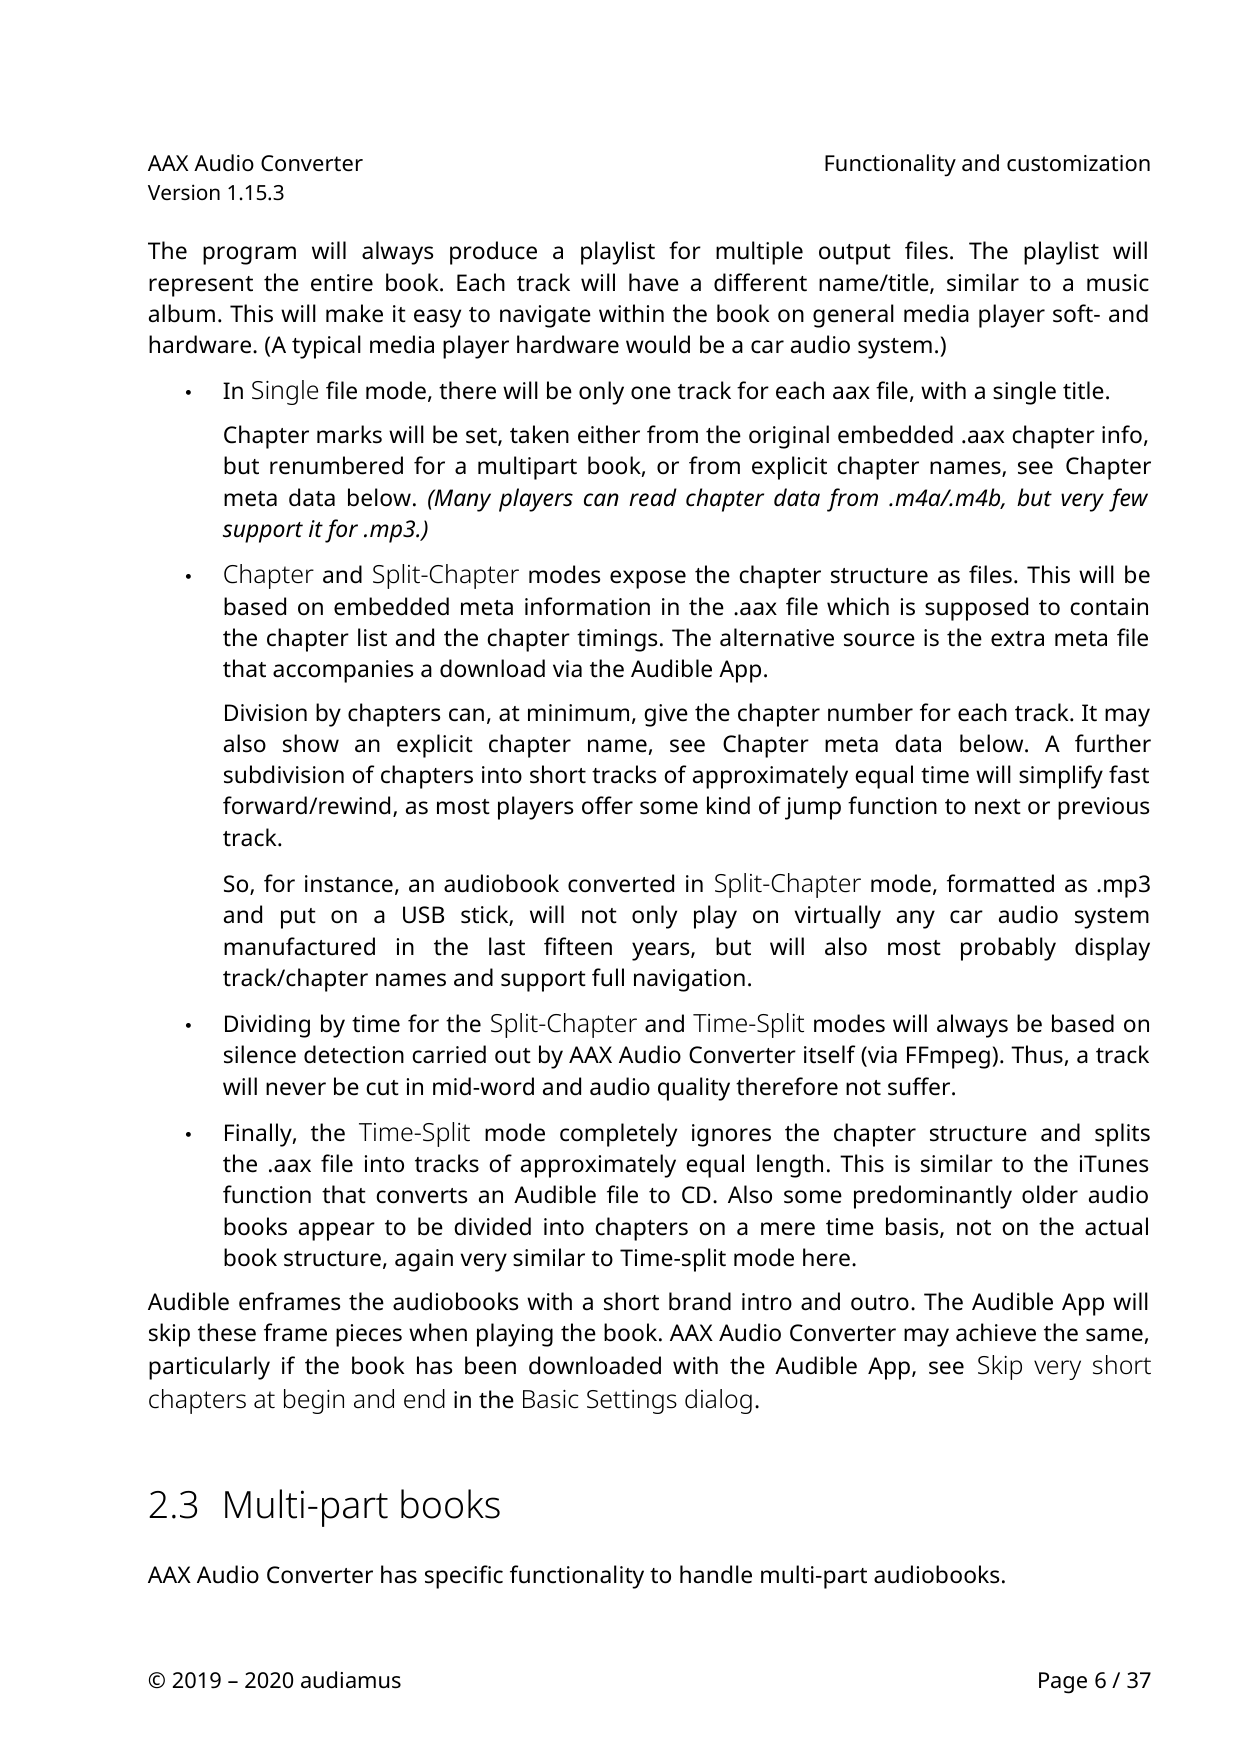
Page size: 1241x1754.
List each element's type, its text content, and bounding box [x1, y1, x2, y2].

list Dividing by time for the Split-Chapter and Time-Split modes will always be based on silence detection carried out by AAX Audio Converter itself (via FFmpeg). Thus, a track will never be cut in mid-word and audio quality therefore not suffer. [185, 1005, 1152, 1102]
list So, for instance, an audiobook converted in Split-Chapter mode, formatted as .mp3 and put on a USB stick, will not only play on virtually any car audio system manufactured in the last fifteen years, but will also most probably display track/chapter names and support full navigation. [185, 865, 1152, 993]
text Audible enframes the audiobooks with a short brand intro and outro. The Audible App will skip these frame pieces when playing the book. AAX Audio Converter may achieve the same, particularly if the book has been downloaded with the Audible App, see Skip very short chapters at begin and end in the Basic Settings dialog. [148, 1286, 1152, 1416]
text The program will always produce a playlist for multiple output files. The playlist will represent the entire book. Each track will have a different name/title, similar to a music album. This will make it easy to navigate within the book on general media player soft- and hardware. (A typical media player hardware would be a car audio system.) [148, 235, 1152, 360]
subtitle Multi-part books [148, 1478, 1152, 1529]
list Division by chapters can, at minimum, give the chapter number for each track. It may also show an explicit chapter name, see Chapter meta data below. A further subdivision of chapters into short tracks of approximately equal time will simplify fast forward/rewind, as most players offer some kind of jump function to next or previous track. [185, 697, 1152, 853]
list Finally, the Time-Split mode completely ignores the chapter structure and splits the .aax file into tracks of approximately equal length. This is similar to the iTunes function that converts an Audible file to CD. Also some predominantly older audio books appear to be divided into chapters on a mere time basis, not on the actual book structure, again very similar to Time-split mode here. [185, 1114, 1152, 1273]
list In Single file mode, there will be only one track for each aax file, with a single title. [185, 373, 1152, 407]
list Chapter and Split-Chapter modes expose the chapter structure as files. This will be based on embedded meta information in the .aax file which is supposed to contain the chapter list and the chapter timings. The alternative source is the extra meta file that accompanies a download via the Audible App. [185, 556, 1152, 684]
text AAX Audio Converter has specific functionality to handle multi-part audiobooks. [148, 1559, 1152, 1590]
list Chapter marks will be set, taken either from the original embedded .aax chapter info, but renumbered for a multipart book, or from explicit chapter names, see Chapter meta data below. (Many players can read chapter data from .m4a/.m4b, but very few support it for .mp3.) [185, 419, 1152, 544]
